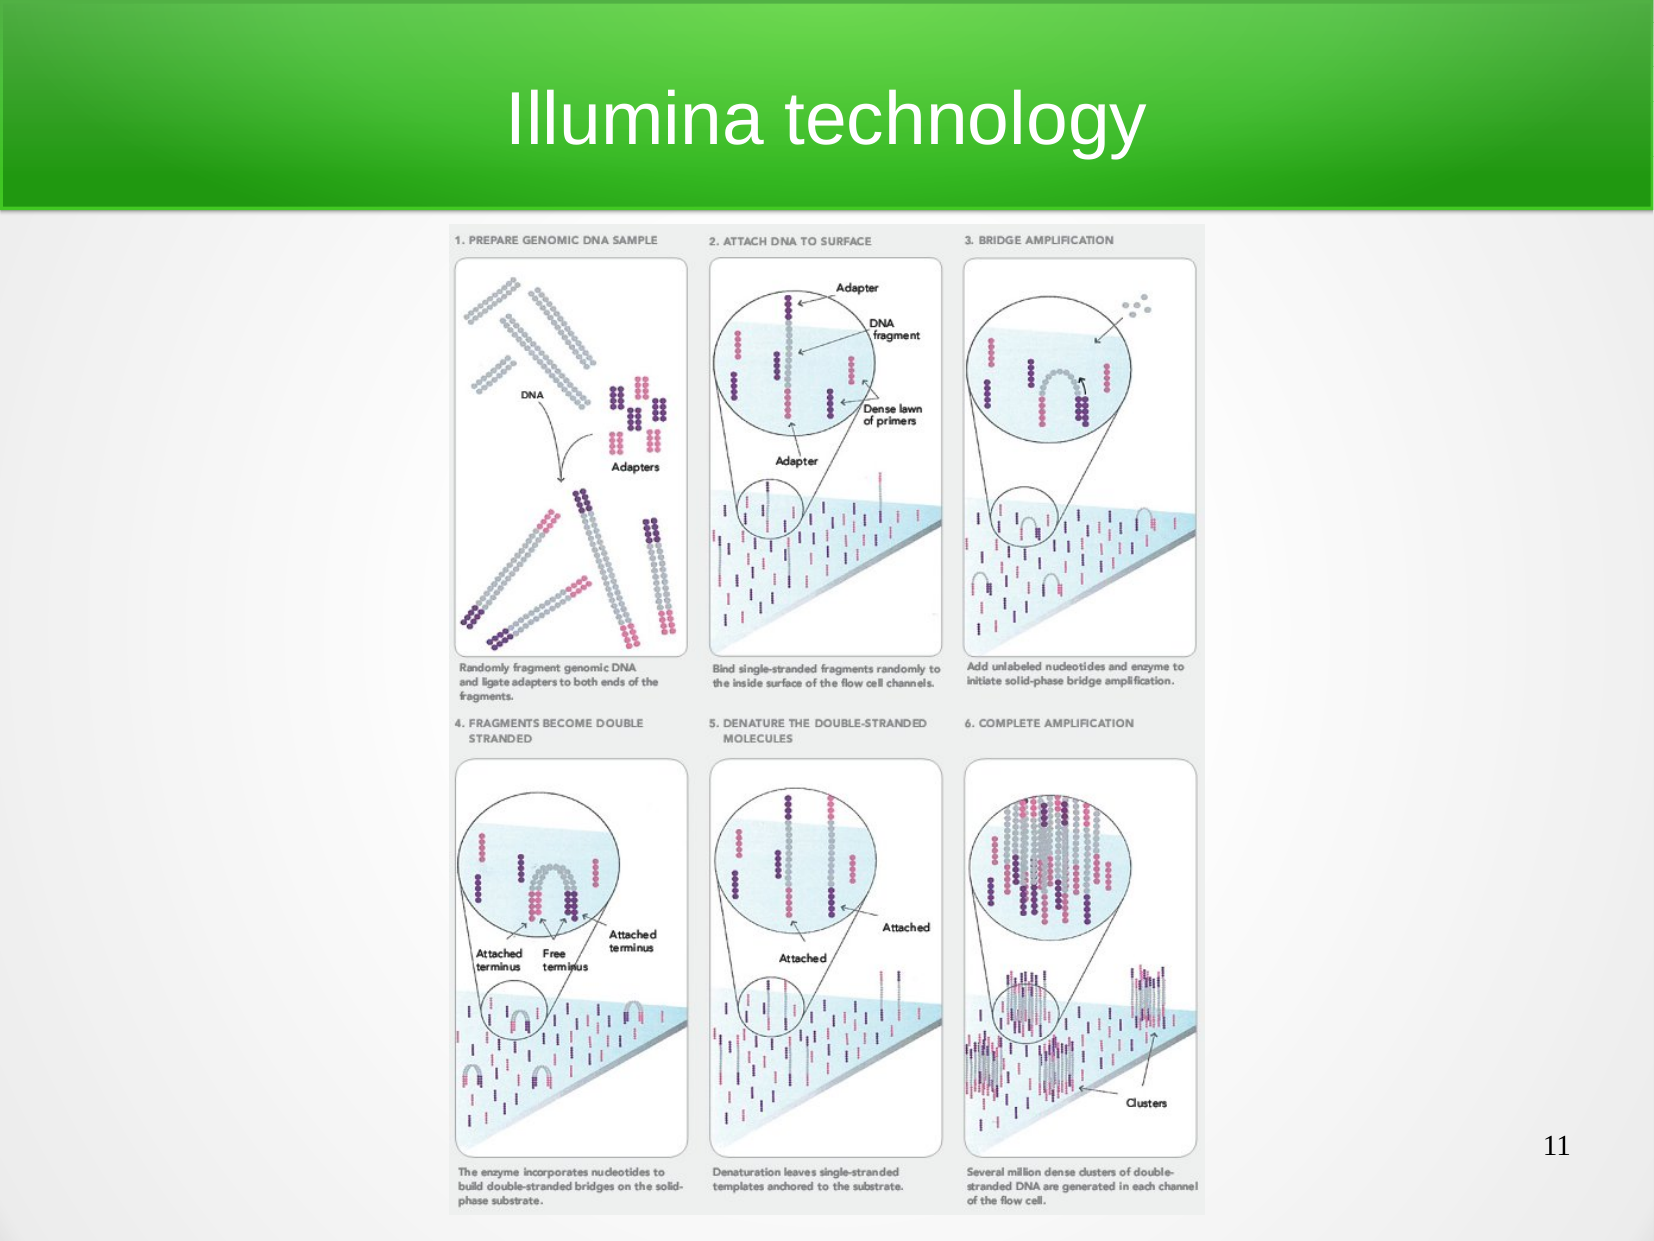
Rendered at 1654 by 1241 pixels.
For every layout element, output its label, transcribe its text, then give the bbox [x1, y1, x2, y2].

title Illumina technology [82, 47, 1571, 189]
picture [449, 224, 1205, 1216]
